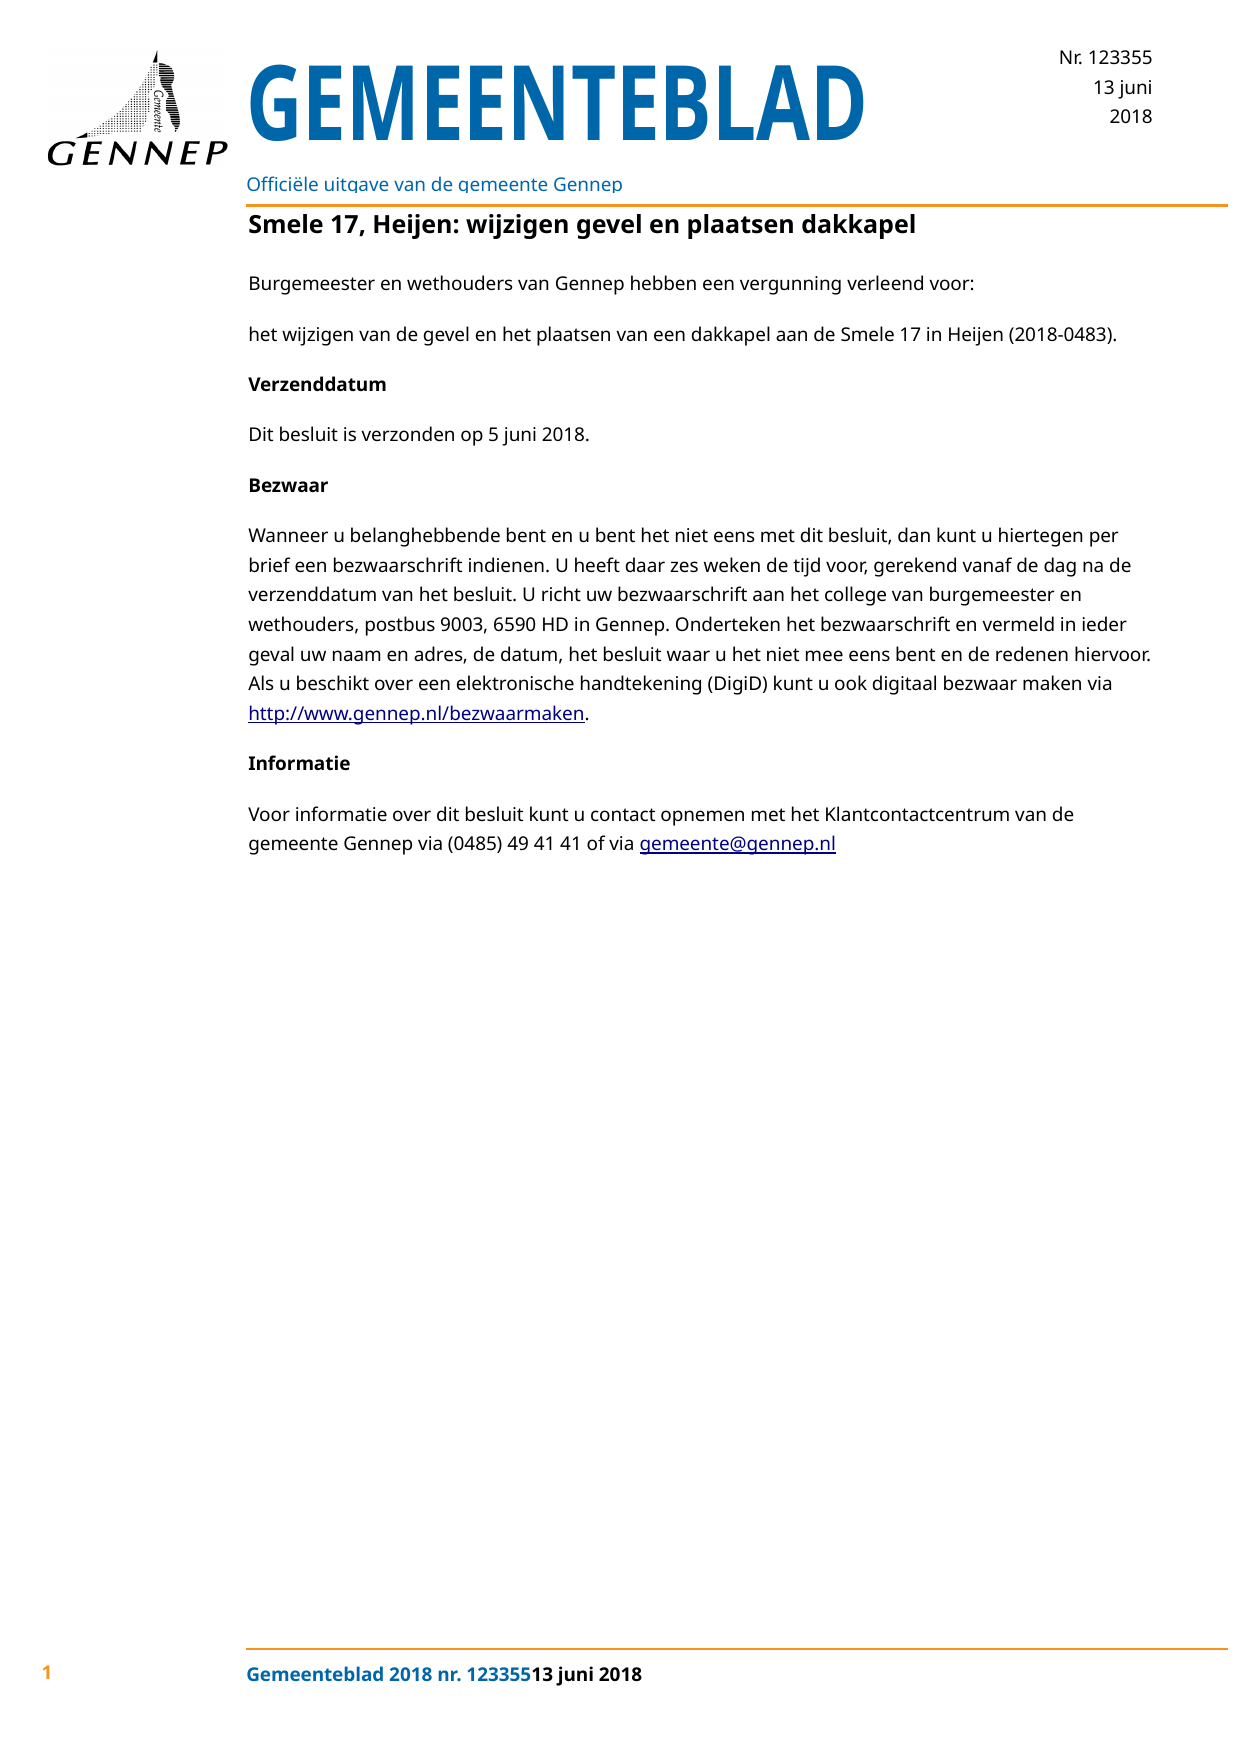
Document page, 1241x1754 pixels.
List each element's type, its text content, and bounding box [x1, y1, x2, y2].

text Verzenddatum [248, 371, 1152, 397]
text het wijzigen van de gevel en het plaatsen van een dakkapel aan de Smele 17 in Heijen (2018-0483). [248, 321, 1152, 346]
picture [41, 47, 231, 172]
text Dit besluit is verzonden op 5 juni 2018. [248, 422, 1152, 447]
text Burgemeester en wethouders van Gennep hebben een vergunning verleend voor: [248, 270, 1152, 296]
text Wanneer u belanghebbende bent en u bent het niet eens met dit besluit, dan kunt u hiertegen per brief een bezwaarschrift indienen. U heeft daar zes weken de tijd voor, gerekend vanaf de dag na de verzenddatum van het besluit. U richt uw bezwaarschrift aan het college van burgemeester en wethouders, postbus 9003, 6590 HD in Gennep. Onderteken het bezwaarschrift en vermeld in ieder geval uw naam en adres, de datum, het besluit waar u het niet mee eens bent en de redenen hiervoor. Als u beschikt over een elektronische handtekening (DigiD) kunt u ook digitaal bezwaar maken via http://www.gennep.nl/bezwaarmaken. [248, 522, 1152, 726]
text Bezwaar [248, 472, 1152, 498]
text Smele 17, Heijen: wijzigen gevel en plaatsen dakkapel [248, 207, 1152, 241]
text Informatie [248, 750, 1152, 776]
text Voor informatie over dit besluit kunt u contact opnemen met het Klantcontactcentrum van de gemeente Gennep via (0485) 49 41 41 of via gemeente@gennep.nl [248, 801, 1152, 856]
